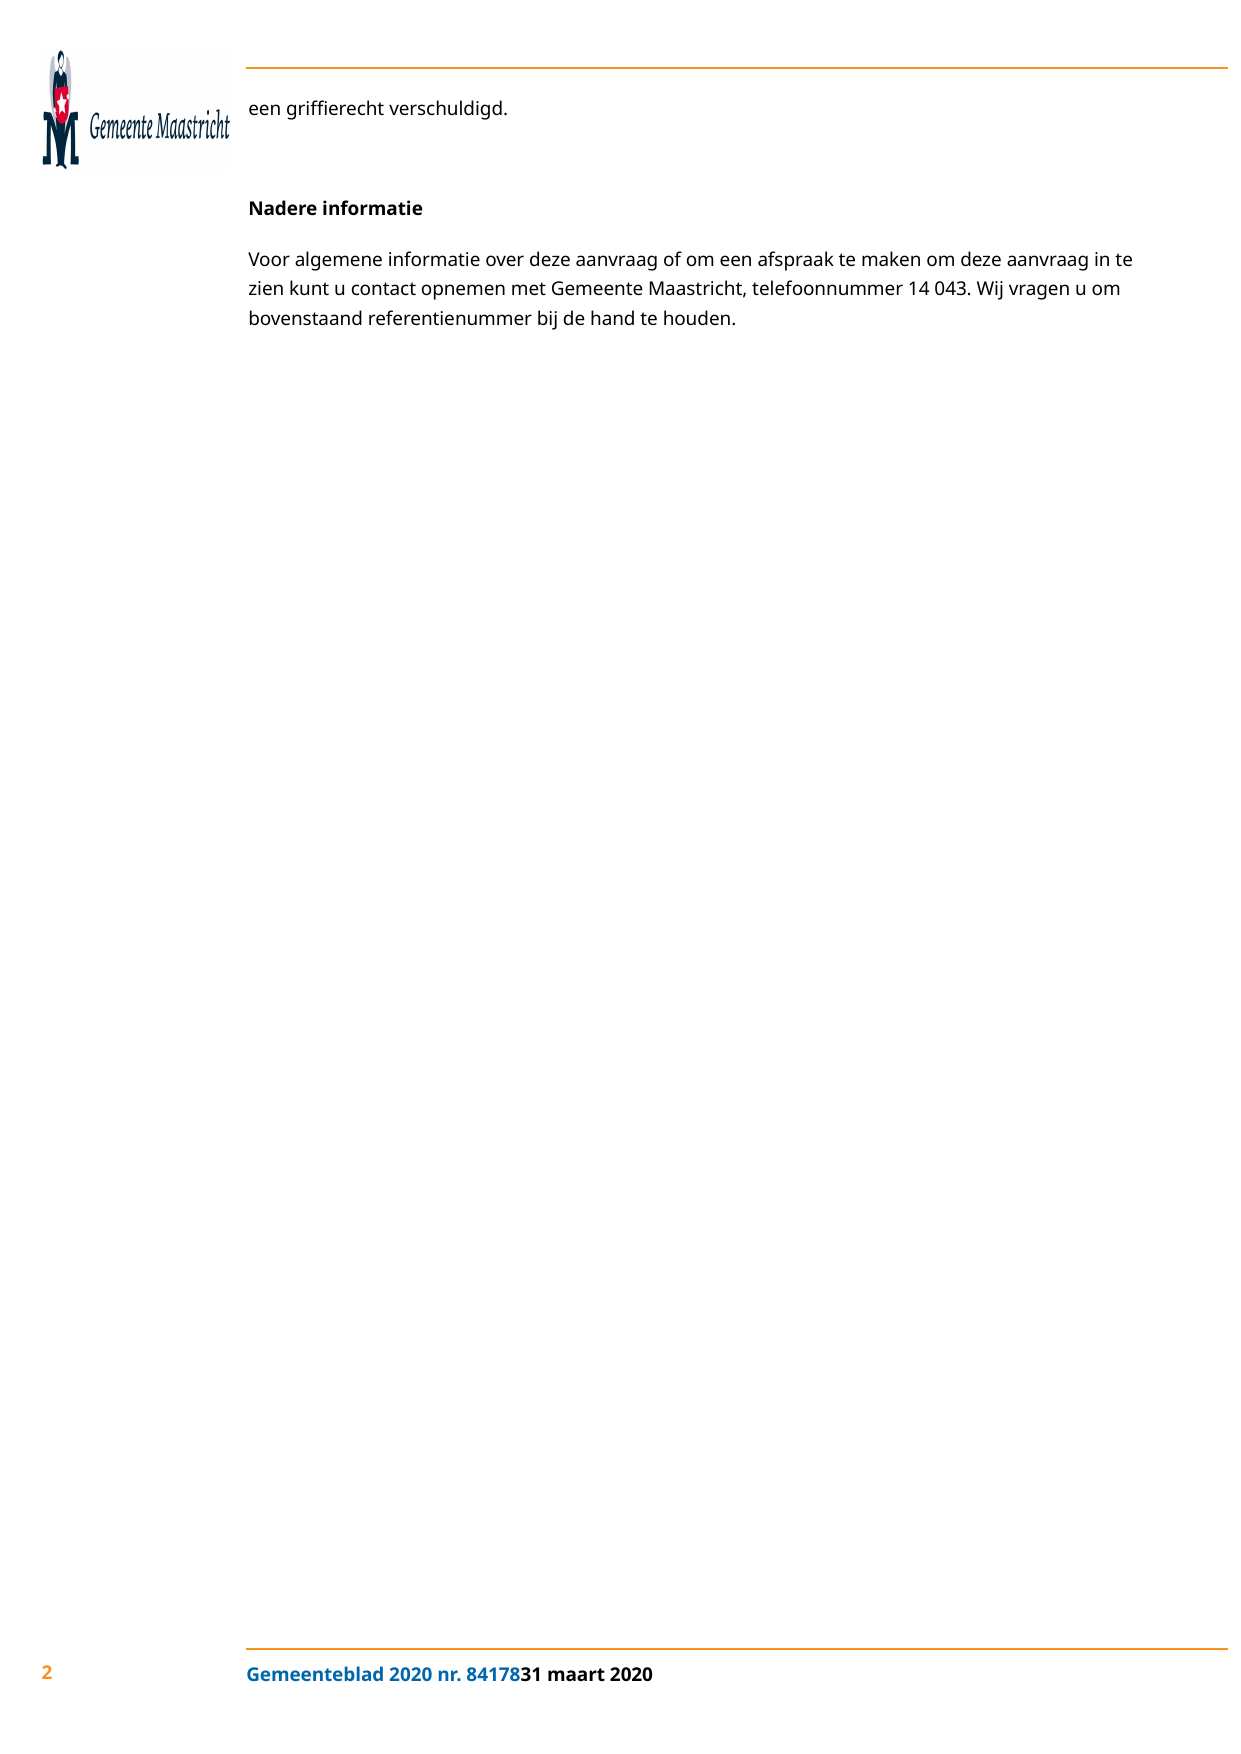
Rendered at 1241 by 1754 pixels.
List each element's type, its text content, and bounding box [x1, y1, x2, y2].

picture [41, 47, 231, 172]
text Nadere informatie [248, 196, 1152, 221]
text Voor algemene informatie over deze aanvraag of om een afspraak te maken om deze aanvraag in te zien kunt u contact opnemen met Gemeente Maastricht, telefoonnummer 14 043. Wij vragen u om bovenstaand referentienummer bij de hand te houden. [248, 246, 1152, 331]
text een griffierecht verschuldigd. [248, 95, 1152, 121]
